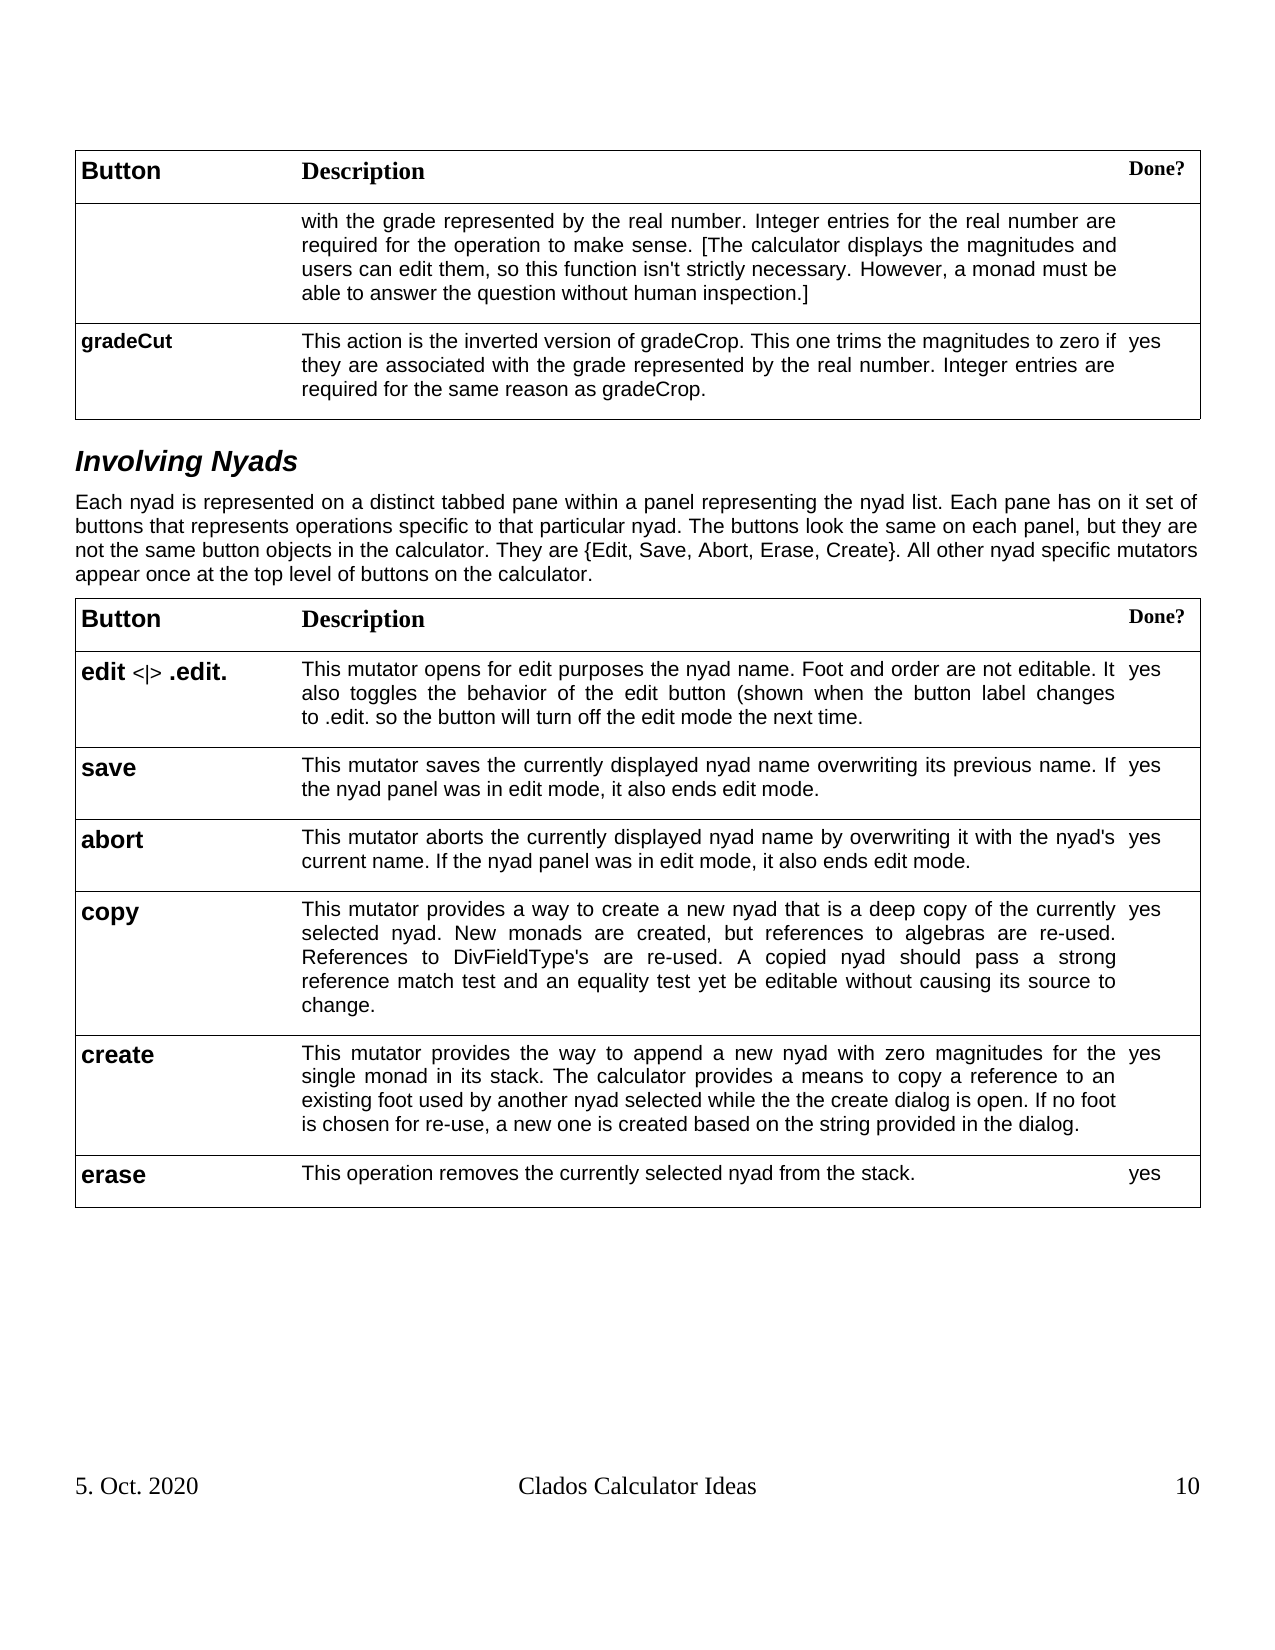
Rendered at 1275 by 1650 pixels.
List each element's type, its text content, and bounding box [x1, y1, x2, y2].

text Each nyad is represented on a distinct tabbed pane within a panel representing the nyad list. Each pane has on it set of buttons that represents operations specific to that particular nyad. The buttons look the same on each panel, but they are not the same button objects in the calculator. They are {Edit, Save, Abort, Erase, Create}. All other nyad specific mutators appear once at the top level of buttons on the calculator. [75, 490, 1200, 586]
table_header Button [76, 599, 296, 651]
table_cell yes [1123, 892, 1200, 1034]
table_cell This operation removes the currently selected nyad from the stack. [296, 1156, 1123, 1207]
table_cell save [76, 748, 296, 819]
table_cell yes [1123, 1036, 1200, 1154]
table_cell create [76, 1036, 296, 1154]
table_cell yes [1123, 1156, 1200, 1207]
table_cell yes [1123, 748, 1200, 819]
table_cell yes [1123, 820, 1200, 891]
table_cell abort [76, 820, 296, 891]
subtitle Involving Nyads [75, 444, 1200, 477]
table_cell This mutator provides a way to create a new nyad that is a deep copy of the currently selected nyad. New monads are created, but references to algebras are re-used. References to DivFieldType's are re-used. A copied nyad should pass a strong reference match test and an equality test yet be editable without causing its source to change. [296, 892, 1123, 1034]
table_cell This mutator saves the currently displayed nyad name overwriting its previous name. If the nyad panel was in edit mode, it also ends edit mode. [296, 748, 1123, 819]
table_cell This mutator provides the way to append a new nyad with zero magnitudes for the single monad in its stack. The calculator provides a means to copy a reference to an existing foot used by another nyad selected while the the create dialog is open. If no foot is chosen for re-use, a new one is created based on the string provided in the dialog. [296, 1036, 1123, 1154]
table_cell gradeCut [76, 324, 296, 418]
table_header Description [296, 599, 1123, 651]
table_cell [1123, 204, 1200, 323]
table_cell yes [1123, 324, 1200, 418]
table_cell with the grade represented by the real number. Integer entries for the real number are required for the operation to make sense. [The calculator displays the magnitudes and users can edit them, so this function isn't strictly necessary. However, a monad must be able to answer the question without human inspection.] [296, 204, 1123, 323]
table_cell erase [76, 1156, 296, 1207]
table_cell This mutator opens for edit purposes the nyad name. Foot and order are not editable. It also toggles the behavior of the edit button (shown when the button label changes to .edit. so the button will turn off the edit mode the next time. [296, 652, 1123, 747]
table_cell yes [1123, 652, 1200, 747]
table_header Button [76, 151, 296, 203]
table_cell copy [76, 892, 296, 1034]
table_cell This mutator aborts the currently displayed nyad name by overwriting it with the nyad's current name. If the nyad panel was in edit mode, it also ends edit mode. [296, 820, 1123, 891]
table_header Done? [1123, 599, 1200, 651]
table_cell [76, 204, 296, 323]
table_header Done? [1123, 151, 1200, 203]
table_header Description [296, 151, 1123, 203]
table_cell This action is the inverted version of gradeCrop. This one trims the magnitudes to zero if they are associated with the grade represented by the real number. Integer entries are required for the same reason as gradeCrop. [296, 324, 1123, 418]
table_cell edit <|> .edit. [76, 652, 296, 747]
